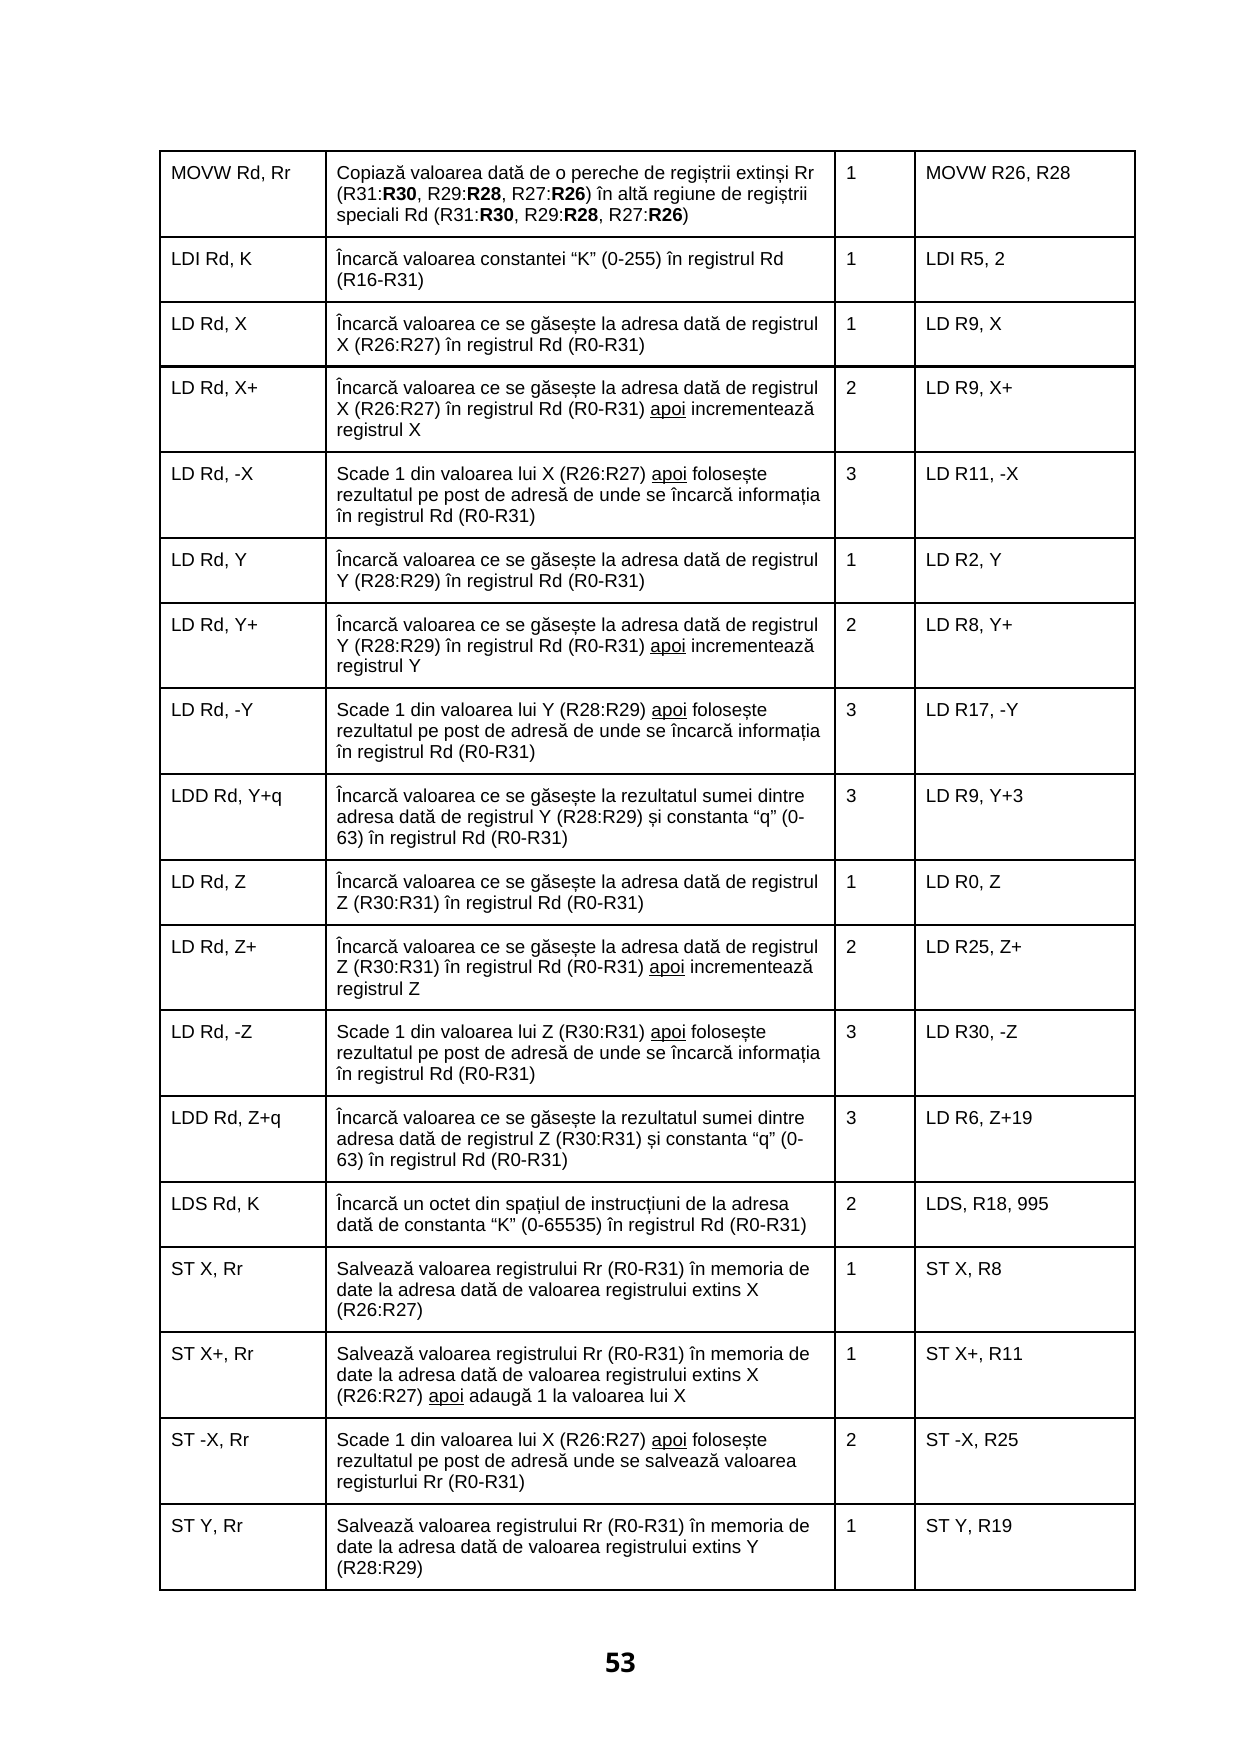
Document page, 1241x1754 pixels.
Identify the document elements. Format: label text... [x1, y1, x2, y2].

table_cell LD R6, Z+19 [916, 1097, 1134, 1181]
table_cell LD R17, -Y [916, 689, 1134, 773]
table_cell Încarcă valoarea ce se găsește la rezultatul sumei dintre adresa dată de registrul Z (R30:R31) și constanta “q” (0-63) în registrul Rd (R0-R31) [327, 1097, 834, 1181]
table_cell ST -X, Rr [161, 1419, 325, 1503]
table_cell LD R8, Y+ [916, 604, 1134, 687]
table_cell 1 [836, 152, 914, 236]
table_cell Încarcă valoarea ce se găsește la rezultatul sumei dintre adresa dată de registrul Y (R28:R29) și constanta “q” (0-63) în registrul Rd (R0-R31) [327, 775, 834, 859]
table_cell Scade 1 din valoarea lui X (R26:R27) apoi folosește rezultatul pe post de adresă unde se salvează valoarea registurlui Rr (R0-R31) [327, 1419, 834, 1503]
table_cell ST X+, R11 [916, 1333, 1134, 1417]
table_cell 2 [836, 926, 914, 1009]
table_cell Salvează valoarea registrului Rr (R0-R31) în memoria de date la adresa dată de valoarea registrului extins X (R26:R27) apoi adaugă 1 la valoarea lui X [327, 1333, 834, 1417]
table_cell LD Rd, Y+ [161, 604, 325, 687]
table_cell LD Rd, -X [161, 453, 325, 537]
table_cell MOVW R26, R28 [916, 152, 1134, 236]
table_cell Scade 1 din valoarea lui X (R26:R27) apoi folosește rezultatul pe post de adresă de unde se încarcă informația în registrul Rd (R0-R31) [327, 453, 834, 537]
table_cell 1 [836, 1505, 914, 1588]
table_cell 3 [836, 689, 914, 773]
table_cell ST Y, Rr [161, 1505, 325, 1588]
table_cell Salvează valoarea registrului Rr (R0-R31) în memoria de date la adresa dată de valoarea registrului extins Y (R28:R29) [327, 1505, 834, 1588]
table_cell MOVW Rd, Rr [161, 152, 325, 236]
table_cell Încarcă valoarea ce se găsește la adresa dată de registrul X (R26:R27) în registrul Rd (R0-R31) apoi incrementează registrul X [327, 368, 834, 451]
table_cell LD Rd, -Z [161, 1011, 325, 1095]
table_cell LDI Rd, K [161, 238, 325, 301]
table_cell 3 [836, 453, 914, 537]
table_cell Încarcă valoarea ce se găsește la adresa dată de registrul Z (R30:R31) în registrul Rd (R0-R31) [327, 861, 834, 923]
table_cell LDS Rd, K [161, 1183, 325, 1246]
table_cell 3 [836, 1097, 914, 1181]
table_cell ST X, Rr [161, 1248, 325, 1331]
table_cell 2 [836, 604, 914, 687]
table_cell LDD Rd, Z+q [161, 1097, 325, 1181]
table_cell Scade 1 din valoarea lui Y (R28:R29) apoi folosește rezultatul pe post de adresă de unde se încarcă informația în registrul Rd (R0-R31) [327, 689, 834, 773]
table_cell 2 [836, 1419, 914, 1503]
table_cell LD R30, -Z [916, 1011, 1134, 1095]
table_cell 2 [836, 368, 914, 451]
table_cell LDD Rd, Y+q [161, 775, 325, 859]
table_cell 1 [836, 303, 914, 365]
table_cell 1 [836, 861, 914, 923]
table_cell 1 [836, 1333, 914, 1417]
table_cell LD R9, X+ [916, 368, 1134, 451]
table_cell ST X, R8 [916, 1248, 1134, 1331]
table_cell Încarcă valoarea constantei “K” (0-255) în registrul Rd (R16-R31) [327, 238, 834, 301]
table_cell LD Rd, X+ [161, 368, 325, 451]
table_cell ST Y, R19 [916, 1505, 1134, 1588]
table_cell LD Rd, Z [161, 861, 325, 923]
table_cell LD R9, X [916, 303, 1134, 365]
table_cell 1 [836, 1248, 914, 1331]
table_cell 1 [836, 539, 914, 602]
table_cell LD R2, Y [916, 539, 1134, 602]
table_cell LD Rd, Z+ [161, 926, 325, 1009]
table_cell 3 [836, 1011, 914, 1095]
table_cell Încarcă valoarea ce se găsește la adresa dată de registrul X (R26:R27) în registrul Rd (R0-R31) [327, 303, 834, 365]
table_cell Încarcă un octet din spațiul de instrucțiuni de la adresa dată de constanta “K” (0-65535) în registrul Rd (R0-R31) [327, 1183, 834, 1246]
table_cell ST -X, R25 [916, 1419, 1134, 1503]
table_cell LDS, R18, 995 [916, 1183, 1134, 1246]
table_cell Încarcă valoarea ce se găsește la adresa dată de registrul Y (R28:R29) în registrul Rd (R0-R31) apoi incrementează registrul Y [327, 604, 834, 687]
table_cell Scade 1 din valoarea lui Z (R30:R31) apoi folosește rezultatul pe post de adresă de unde se încarcă informația în registrul Rd (R0-R31) [327, 1011, 834, 1095]
table_cell LD R11, -X [916, 453, 1134, 537]
table_cell ST X+, Rr [161, 1333, 325, 1417]
table_cell LD Rd, X [161, 303, 325, 365]
table_cell LD R25, Z+ [916, 926, 1134, 1009]
table_cell LD R0, Z [916, 861, 1134, 923]
table_cell Încarcă valoarea ce se găsește la adresa dată de registrul Z (R30:R31) în registrul Rd (R0-R31) apoi incrementează registrul Z [327, 926, 834, 1009]
table_cell 2 [836, 1183, 914, 1246]
table_cell LD Rd, -Y [161, 689, 325, 773]
table_cell LD R9, Y+3 [916, 775, 1134, 859]
table_cell LDI R5, 2 [916, 238, 1134, 301]
table_cell LD Rd, Y [161, 539, 325, 602]
table_cell Încarcă valoarea ce se găsește la adresa dată de registrul Y (R28:R29) în registrul Rd (R0-R31) [327, 539, 834, 602]
table_cell Copiază valoarea dată de o pereche de regiștrii extinși Rr (R31:R30, R29:R28, R27:R26) în altă regiune de regiștrii speciali Rd (R31:R30, R29:R28, R27:R26) [327, 152, 834, 236]
table_cell 1 [836, 238, 914, 301]
table_cell Salvează valoarea registrului Rr (R0-R31) în memoria de date la adresa dată de valoarea registrului extins X (R26:R27) [327, 1248, 834, 1331]
table_cell 3 [836, 775, 914, 859]
